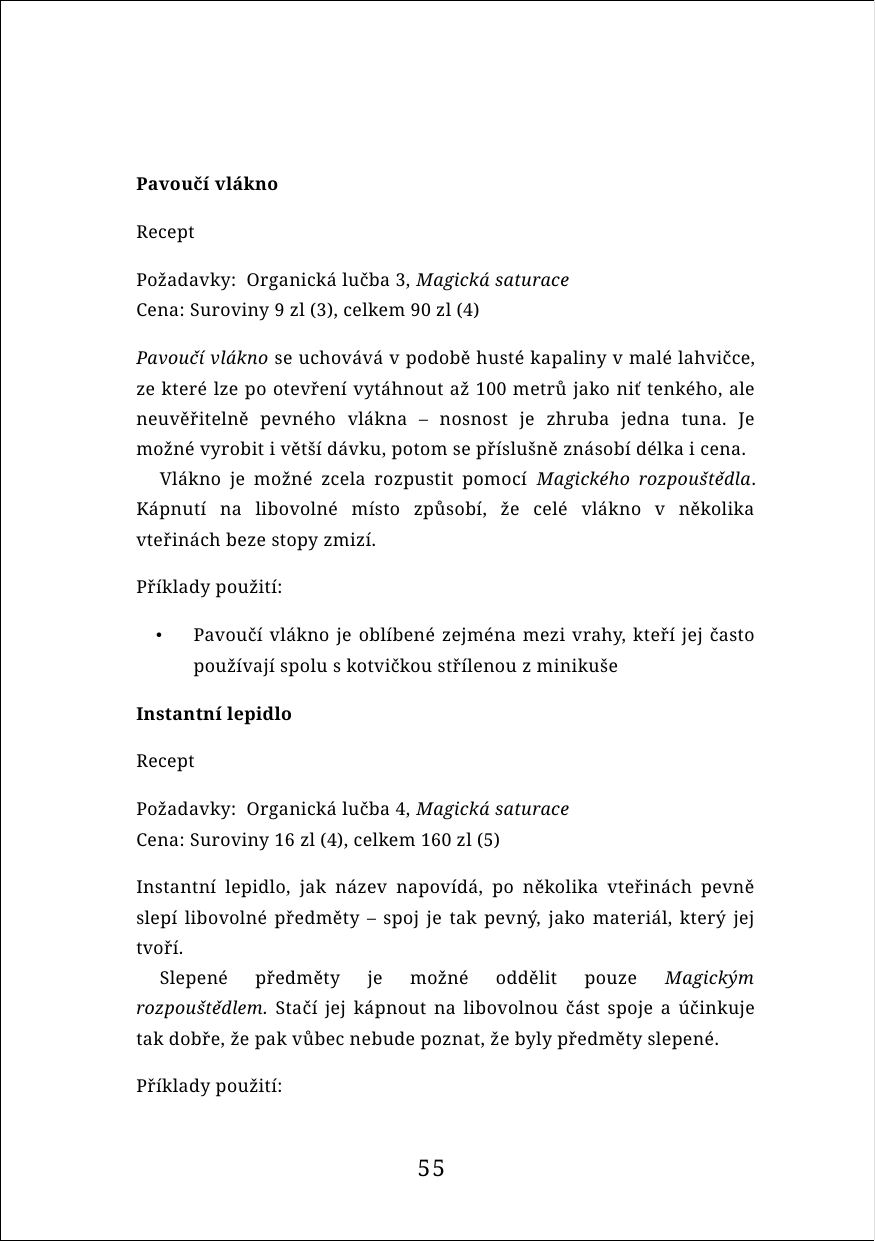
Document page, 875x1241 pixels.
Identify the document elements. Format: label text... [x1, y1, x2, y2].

text Pavoučí vlákno [136, 172, 756, 196]
text Recept [136, 749, 756, 773]
list Pavoučí vlákno je oblíbené zejména mezi vrahy, kteří jej často používají spolu s kotvičkou střílenou z minikuše [156, 623, 756, 677]
text Instantní lepidlo, jak název napovídá, po několika vteřinách pevně slepí libovolné předměty – spoj je tak pevný, jako materiál, který jej tvoří. Slepené předměty je možné oddělit pouze Magickým rozpouštědlem. Stačí jej kápnout na libovolnou část spoje a účinkuje tak dobře, že pak vůbec nebude poznat, že byly předměty slepené. [136, 875, 756, 1050]
text Pavoučí vlákno se uchovává v podobě husté kapaliny v malé lahvičce, ze které lze po otevření vytáhnout až 100 metrů jako niť tenkého, ale neuvěřitelně pevného vlákna – nosnost je zhruba jedna tuna. Je možné vyrobit i větší dávku, potom se příslušně znásobí délka i cena. Vlákno je možné zcela rozpustit pomocí Magického rozpouštědla. Kápnutí na libovolné místo způsobí, že celé vlákno v několika vteřinách beze stopy zmizí. [136, 346, 756, 551]
text Instantní lepidlo [136, 701, 756, 725]
text Příklady použití: [136, 575, 756, 599]
text Recept [136, 220, 756, 244]
text Příklady použití: [136, 1074, 756, 1098]
text Požadavky: Organická lučba 4, Magická saturace Cena: Suroviny 16 zl (4), celkem 160 zl (5) [136, 797, 756, 851]
text Požadavky: Organická lučba 3, Magická saturace Cena: Suroviny 9 zl (3), celkem 90 zl (4) [136, 268, 756, 322]
